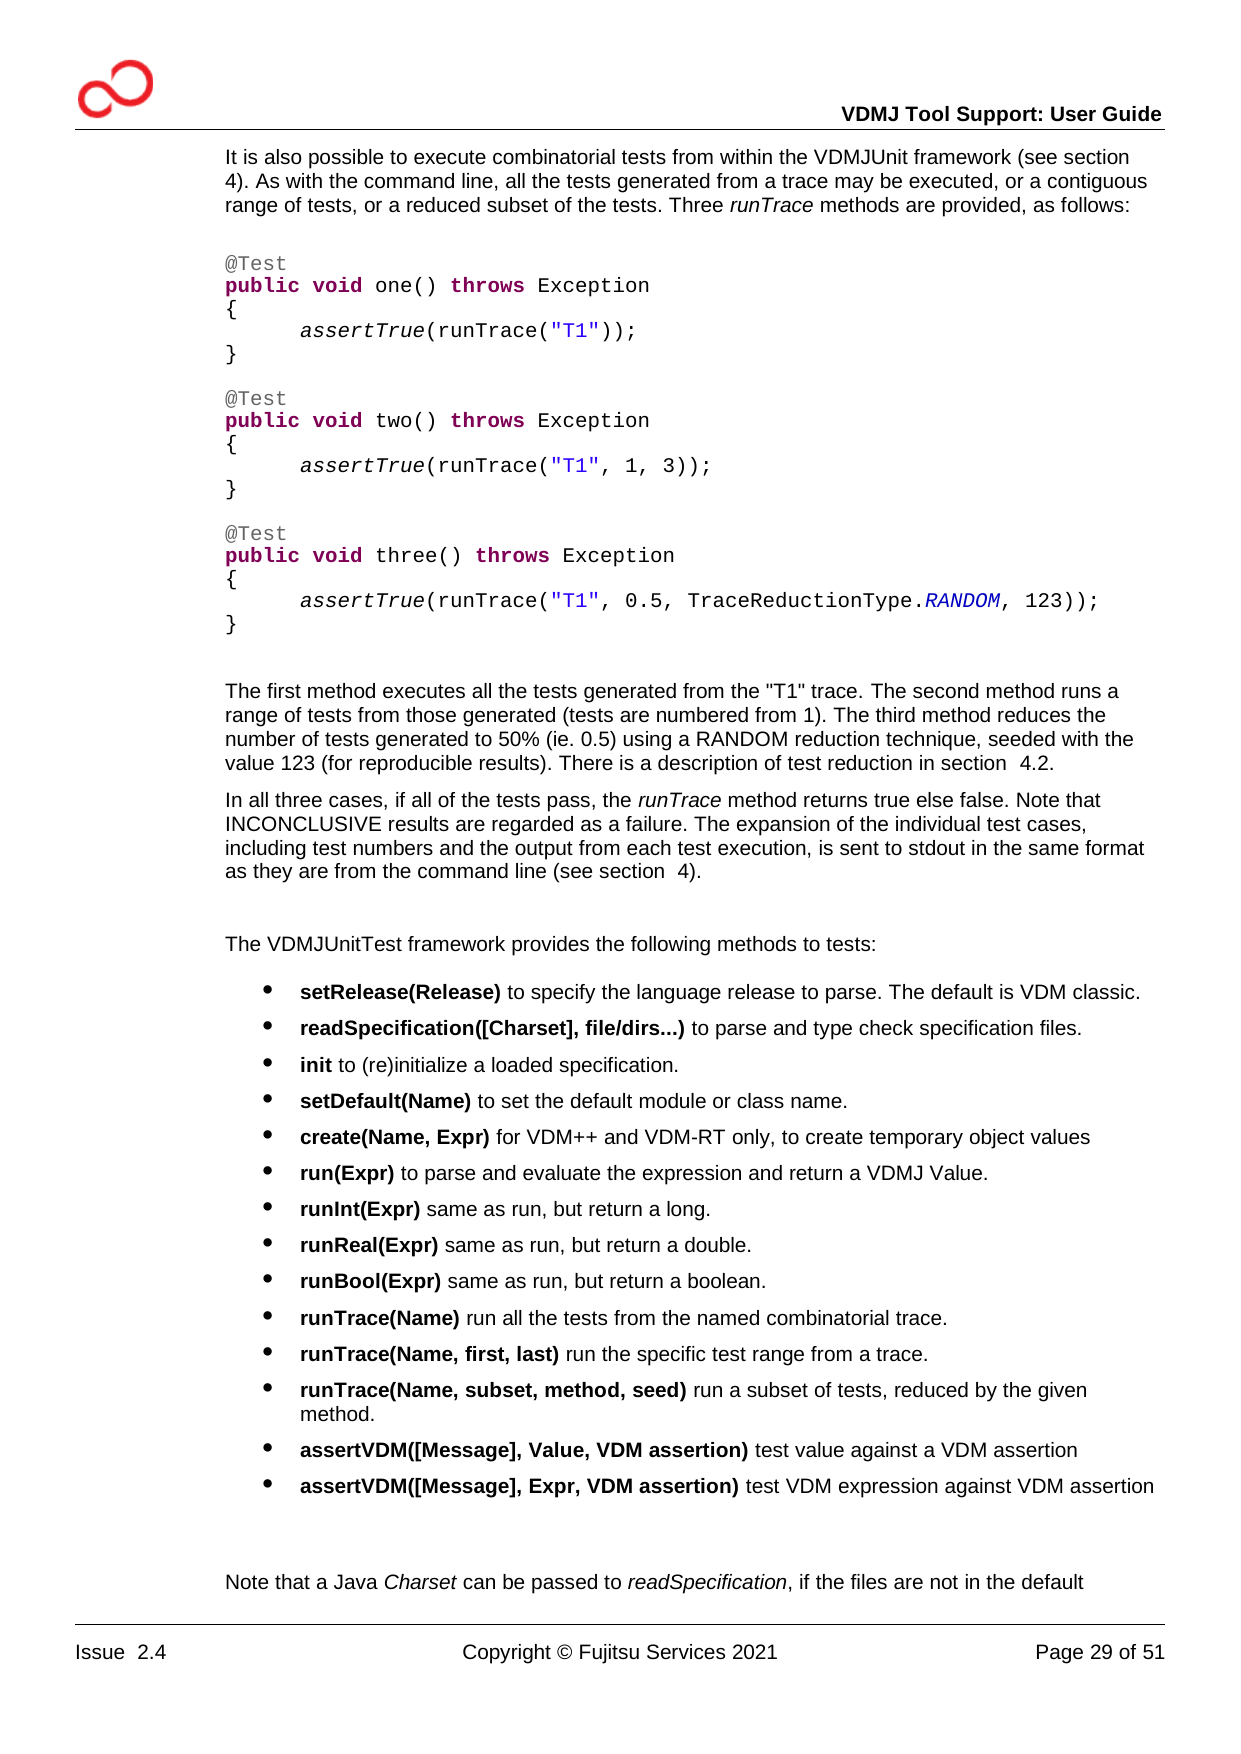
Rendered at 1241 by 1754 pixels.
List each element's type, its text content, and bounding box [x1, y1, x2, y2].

text The VDMJUnitTest framework provides the following methods to tests: [225, 933, 1165, 957]
list assertVDM([Message], Value, VDM assertion) test value against a VDM assertion [262, 1438, 1165, 1462]
list runBool(Expr) same as run, but return a boolean. [262, 1270, 1165, 1294]
text public void three() throws Exception [225, 544, 1165, 567]
list runTrace(Name) run all the tests from the named combinatorial trace. [262, 1306, 1165, 1330]
list readSpecification([Charset], file/dirs...) to parse and type check specification files. [262, 1017, 1165, 1041]
text public void one() throws Exception [225, 274, 1165, 297]
text In all three cases, if all of the tests pass, the runTrace method returns true else false. Note that INCONCLUSIVE results are regarded as a failure. The expansion of the individual test cases, including test numbers and the output from each test execution, is sent to stdout in the same format as they are from the command line (see section 4). [225, 788, 1165, 884]
text } [225, 477, 1165, 499]
text @Test [225, 387, 1165, 409]
list assertVDM([Message], Expr, VDM assertion) test VDM expression against VDM assertion [262, 1474, 1165, 1498]
text assertTrue(runTrace("T1", 1, 3)); [225, 454, 1165, 477]
list create(Name, Expr) for VDM++ and VDM-RT only, to create temporary object values [262, 1125, 1165, 1149]
text public void two() throws Exception [225, 409, 1165, 432]
text } [225, 612, 1165, 634]
text { [225, 432, 1165, 454]
list runInt(Expr) same as run, but return a long. [262, 1198, 1165, 1221]
list runReal(Expr) same as run, but return a double. [262, 1234, 1165, 1257]
text { [225, 567, 1165, 589]
list runTrace(Name, subset, method, seed) run a subset of tests, reduced by the given method. [262, 1378, 1165, 1426]
text assertTrue(runTrace("T1")); [225, 319, 1165, 342]
text It is also possible to execute combinatorial tests from within the VDMJUnit framework (see section 4). As with the command line, all the tests generated from a trace may be executed, or a contiguous range of tests, or a reduced subset of the tests. Three runTrace methods are provided, as follows: [225, 145, 1165, 217]
list runTrace(Name, first, last) run the specific test range from a trace. [262, 1342, 1165, 1366]
list setRelease(Release) to specify the language release to parse. The default is VDM classic. [262, 981, 1165, 1004]
text @Test [225, 522, 1165, 544]
text { [225, 297, 1165, 319]
picture [78, 52, 153, 128]
text Note that a Java Charset can be passed to readSpecification, if the files are not in the default [225, 1570, 1165, 1594]
text @Test [225, 252, 1165, 274]
text assertTrue(runTrace("T1", 0.5, TraceReductionType.RANDOM, 123)); [225, 589, 1165, 612]
text The first method executes all the tests generated from the "T1" trace. The second method runs a range of tests from those generated (tests are numbered from 1). The third method reduces the number of tests generated to 50% (ie. 0.5) using a RANDOM reduction technique, seeded with the value 123 (for reproducible results). There is a description of test reduction in section 4.2. [225, 679, 1165, 775]
list run(Expr) to parse and evaluate the expression and return a VDMJ Value. [262, 1162, 1165, 1185]
text } [225, 342, 1165, 364]
list init to (re)initialize a loaded specification. [262, 1053, 1165, 1077]
list setDefault(Name) to set the default module or class name. [262, 1089, 1165, 1113]
